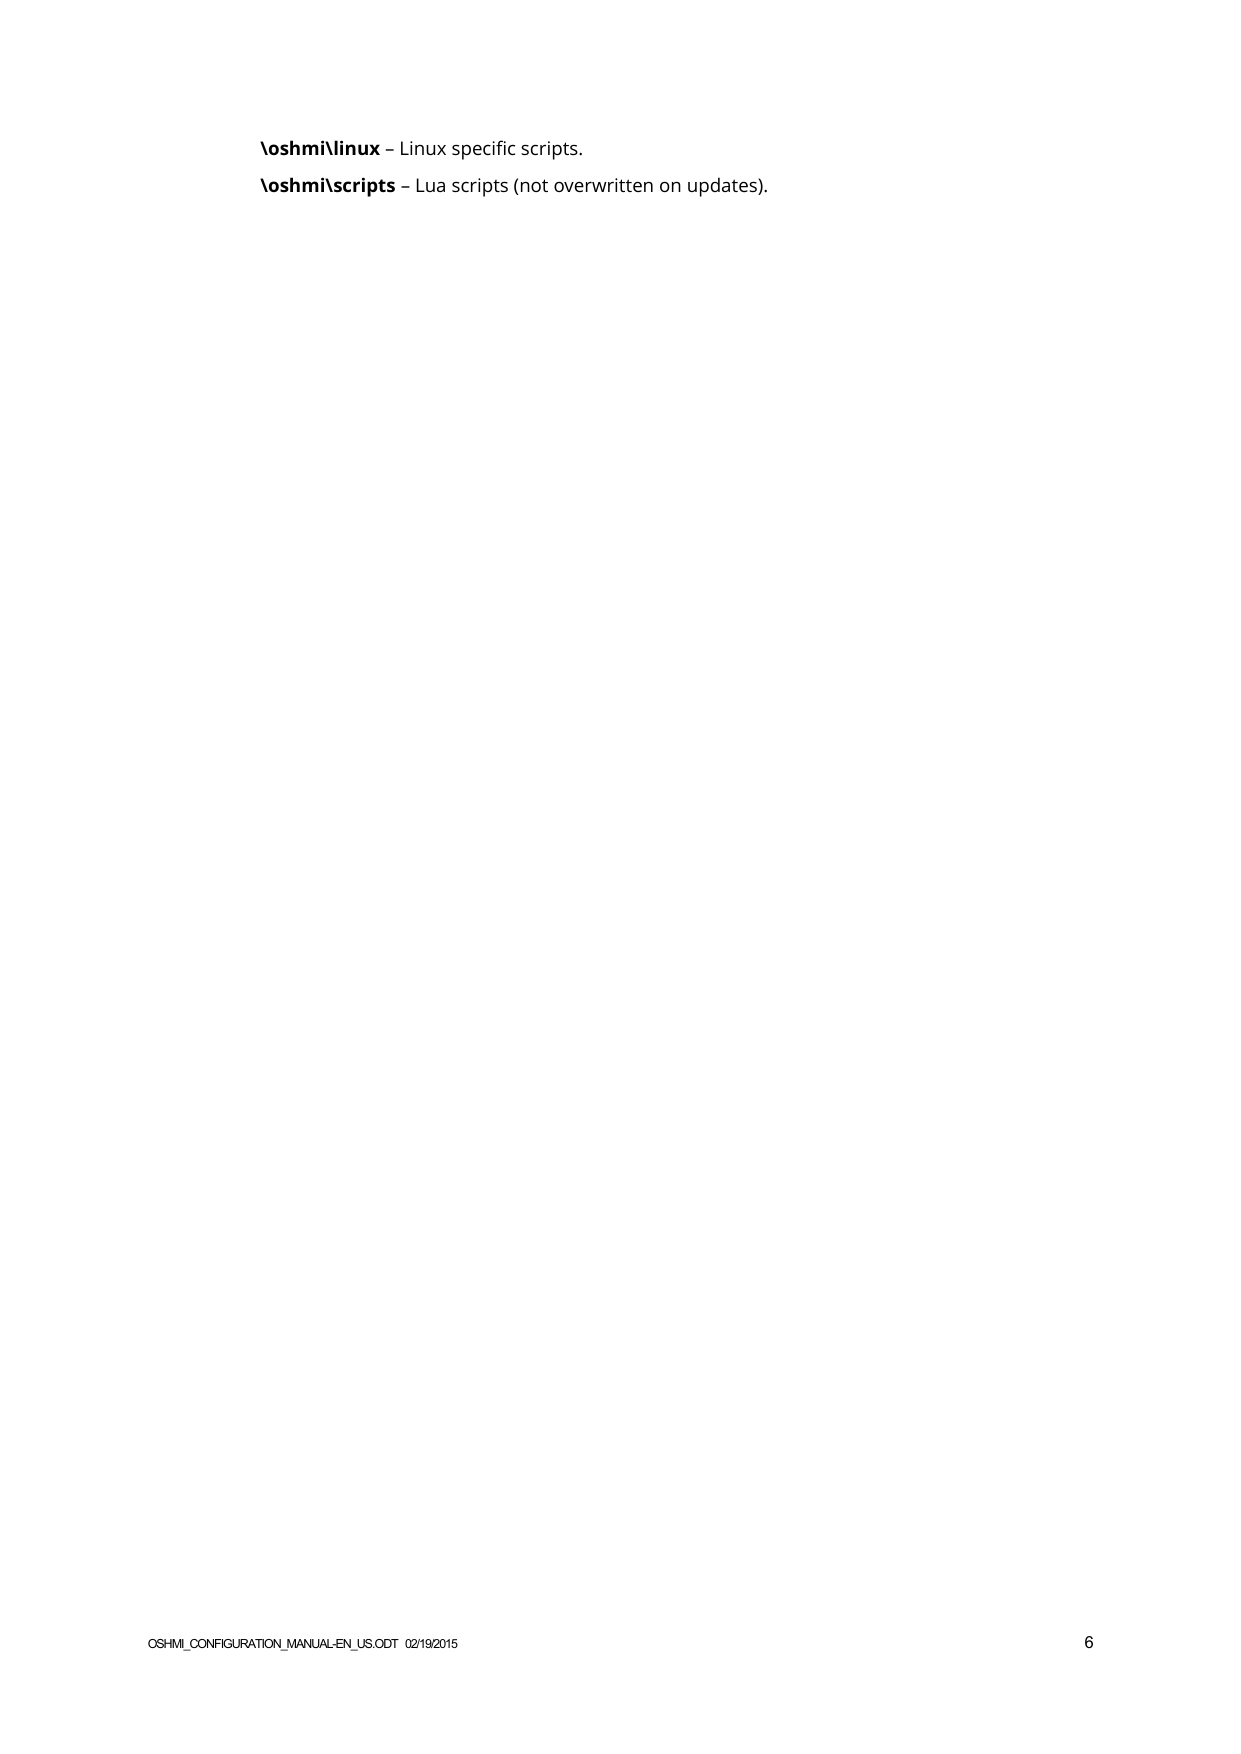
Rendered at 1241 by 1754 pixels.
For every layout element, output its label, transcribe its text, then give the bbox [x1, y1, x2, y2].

text \oshmi\linux – Linux specific scripts. [260, 136, 1093, 161]
text \oshmi\scripts – Lua scripts (not overwritten on updates). [260, 172, 1093, 198]
